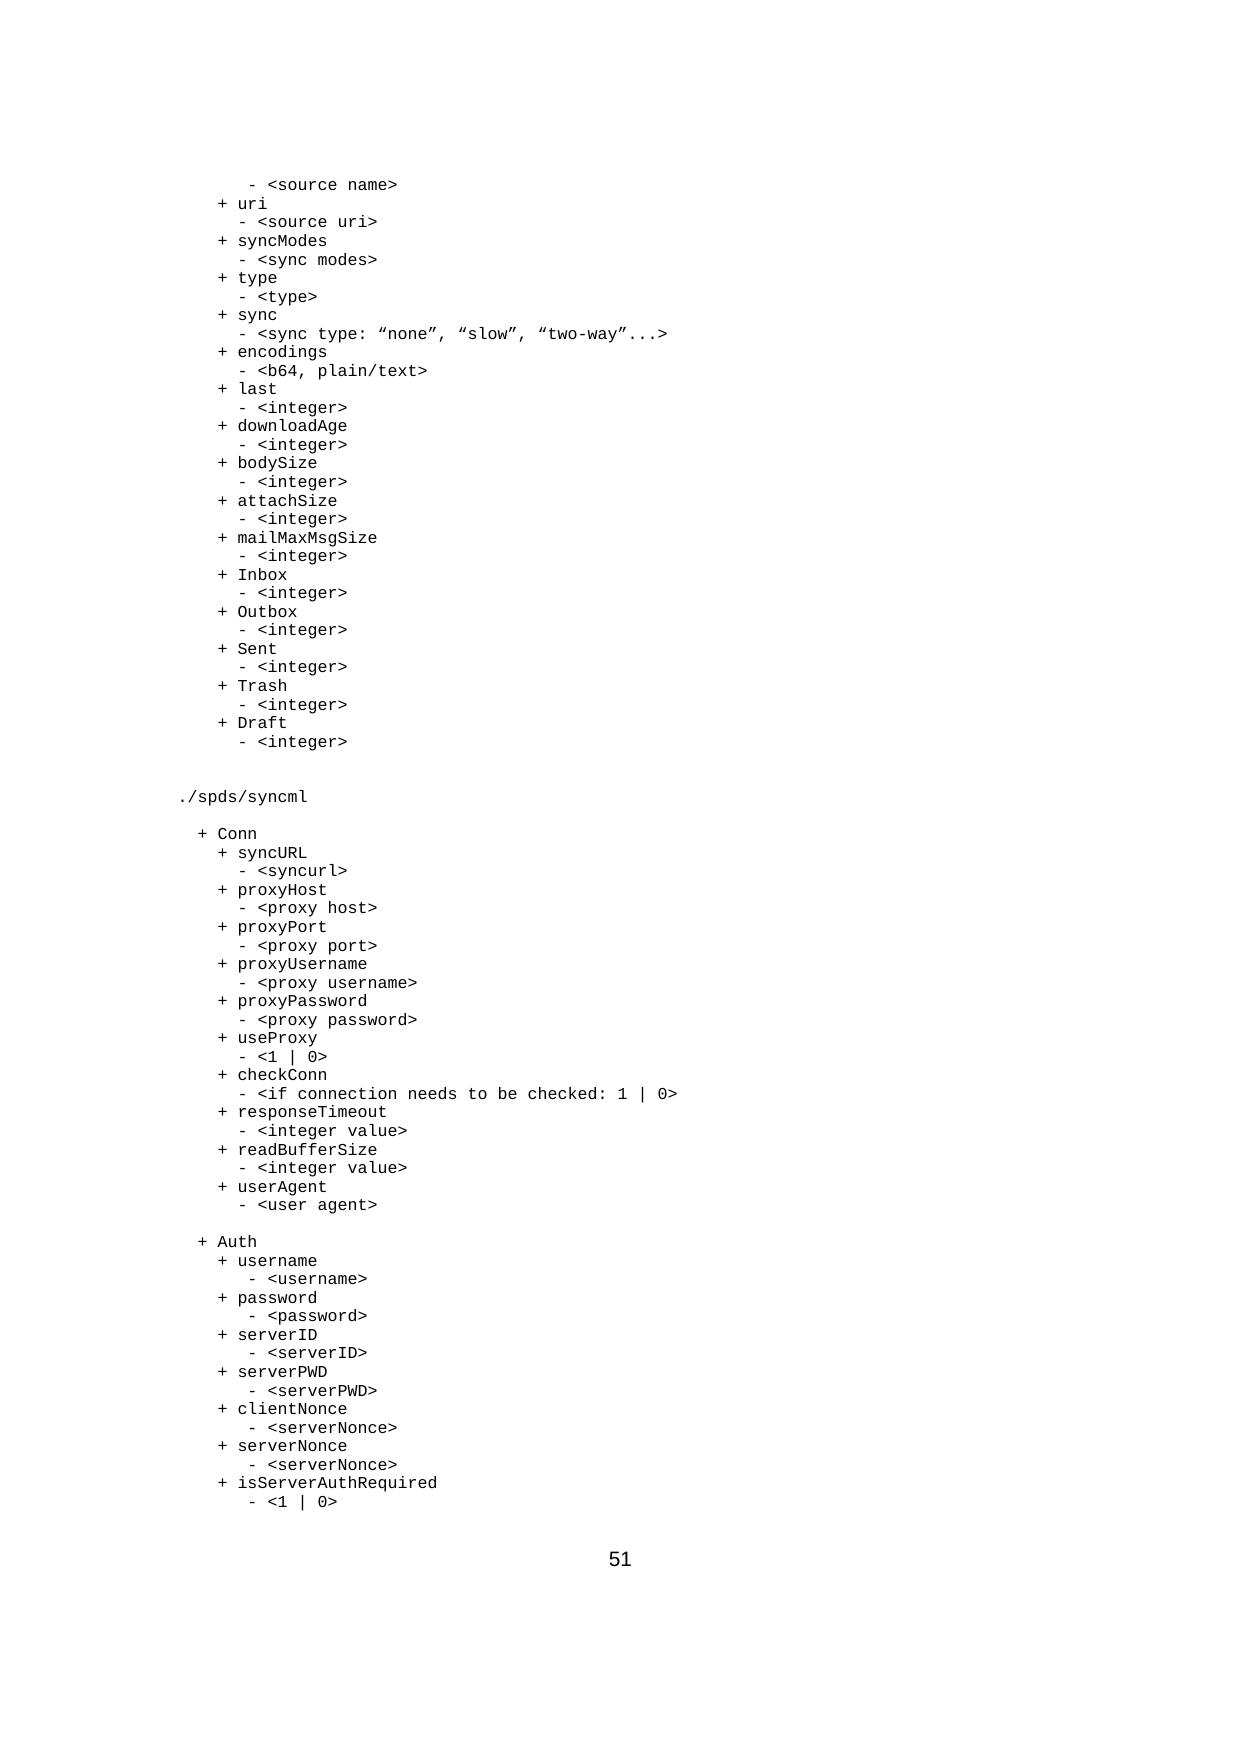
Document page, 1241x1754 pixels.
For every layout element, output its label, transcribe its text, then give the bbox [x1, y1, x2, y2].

text + username [177, 1253, 1063, 1271]
text - <serverPWD> [177, 1382, 1063, 1401]
text - <integer> [177, 696, 1063, 715]
text - <proxy username> [177, 974, 1063, 993]
text + Outbox [177, 604, 1063, 622]
text - <integer> [177, 511, 1063, 529]
text + serverNonce [177, 1438, 1063, 1457]
text + Sent [177, 641, 1063, 659]
text + encodings [177, 344, 1063, 363]
text - <type> [177, 288, 1063, 307]
text - <password> [177, 1308, 1063, 1327]
text + proxyPassword [177, 993, 1063, 1012]
text + syncURL [177, 845, 1063, 863]
text + bodySize [177, 455, 1063, 474]
text - <proxy port> [177, 937, 1063, 956]
text - <integer> [177, 548, 1063, 567]
text + attachSize [177, 492, 1063, 511]
text - <1 | 0> [177, 1049, 1063, 1067]
text - <integer value> [177, 1123, 1063, 1141]
text + proxyPort [177, 919, 1063, 937]
text + Inbox [177, 567, 1063, 585]
text - <username> [177, 1271, 1063, 1290]
text + Conn [177, 826, 1063, 845]
text + Auth [177, 1234, 1063, 1253]
text - <syncurl> [177, 863, 1063, 882]
text - <integer> [177, 622, 1063, 641]
text ./spds/syncml [177, 789, 1063, 808]
text - <proxy host> [177, 900, 1063, 919]
text + syncModes [177, 233, 1063, 251]
text + type [177, 270, 1063, 288]
text + readBufferSize [177, 1141, 1063, 1160]
text + downloadAge [177, 418, 1063, 437]
text + proxyHost [177, 882, 1063, 900]
text - <sync type: “none”, “slow”, “two-way”...> [177, 326, 1063, 344]
text + password [177, 1290, 1063, 1308]
text - <user agent> [177, 1197, 1063, 1216]
text + useProxy [177, 1030, 1063, 1049]
text - <integer> [177, 474, 1063, 492]
text - <integer> [177, 733, 1063, 752]
text - <integer> [177, 659, 1063, 678]
text + userAgent [177, 1178, 1063, 1197]
text + responseTimeout [177, 1104, 1063, 1123]
text - <integer> [177, 585, 1063, 604]
text + serverID [177, 1327, 1063, 1345]
text - <1 | 0> [177, 1494, 1063, 1512]
text - <if connection needs to be checked: 1 | 0> [177, 1086, 1063, 1104]
text + clientNonce [177, 1401, 1063, 1419]
text + proxyUsername [177, 956, 1063, 974]
text - <serverNonce> [177, 1419, 1063, 1438]
text - <b64, plain/text> [177, 363, 1063, 381]
text + isServerAuthRequired [177, 1475, 1063, 1494]
text - <serverNonce> [177, 1457, 1063, 1475]
text + mailMaxMsgSize [177, 529, 1063, 548]
text + Trash [177, 678, 1063, 696]
text - <integer> [177, 400, 1063, 418]
text - <integer value> [177, 1160, 1063, 1178]
text + Draft [177, 715, 1063, 733]
text + last [177, 381, 1063, 400]
text - <integer> [177, 437, 1063, 455]
text + sync [177, 307, 1063, 326]
text - <source uri> [177, 214, 1063, 233]
text - <serverID> [177, 1345, 1063, 1364]
text - <sync modes> [177, 251, 1063, 270]
text + uri [177, 196, 1063, 214]
text - <proxy password> [177, 1012, 1063, 1030]
text - <source name> [177, 177, 1063, 196]
text + checkConn [177, 1067, 1063, 1086]
text + serverPWD [177, 1364, 1063, 1382]
